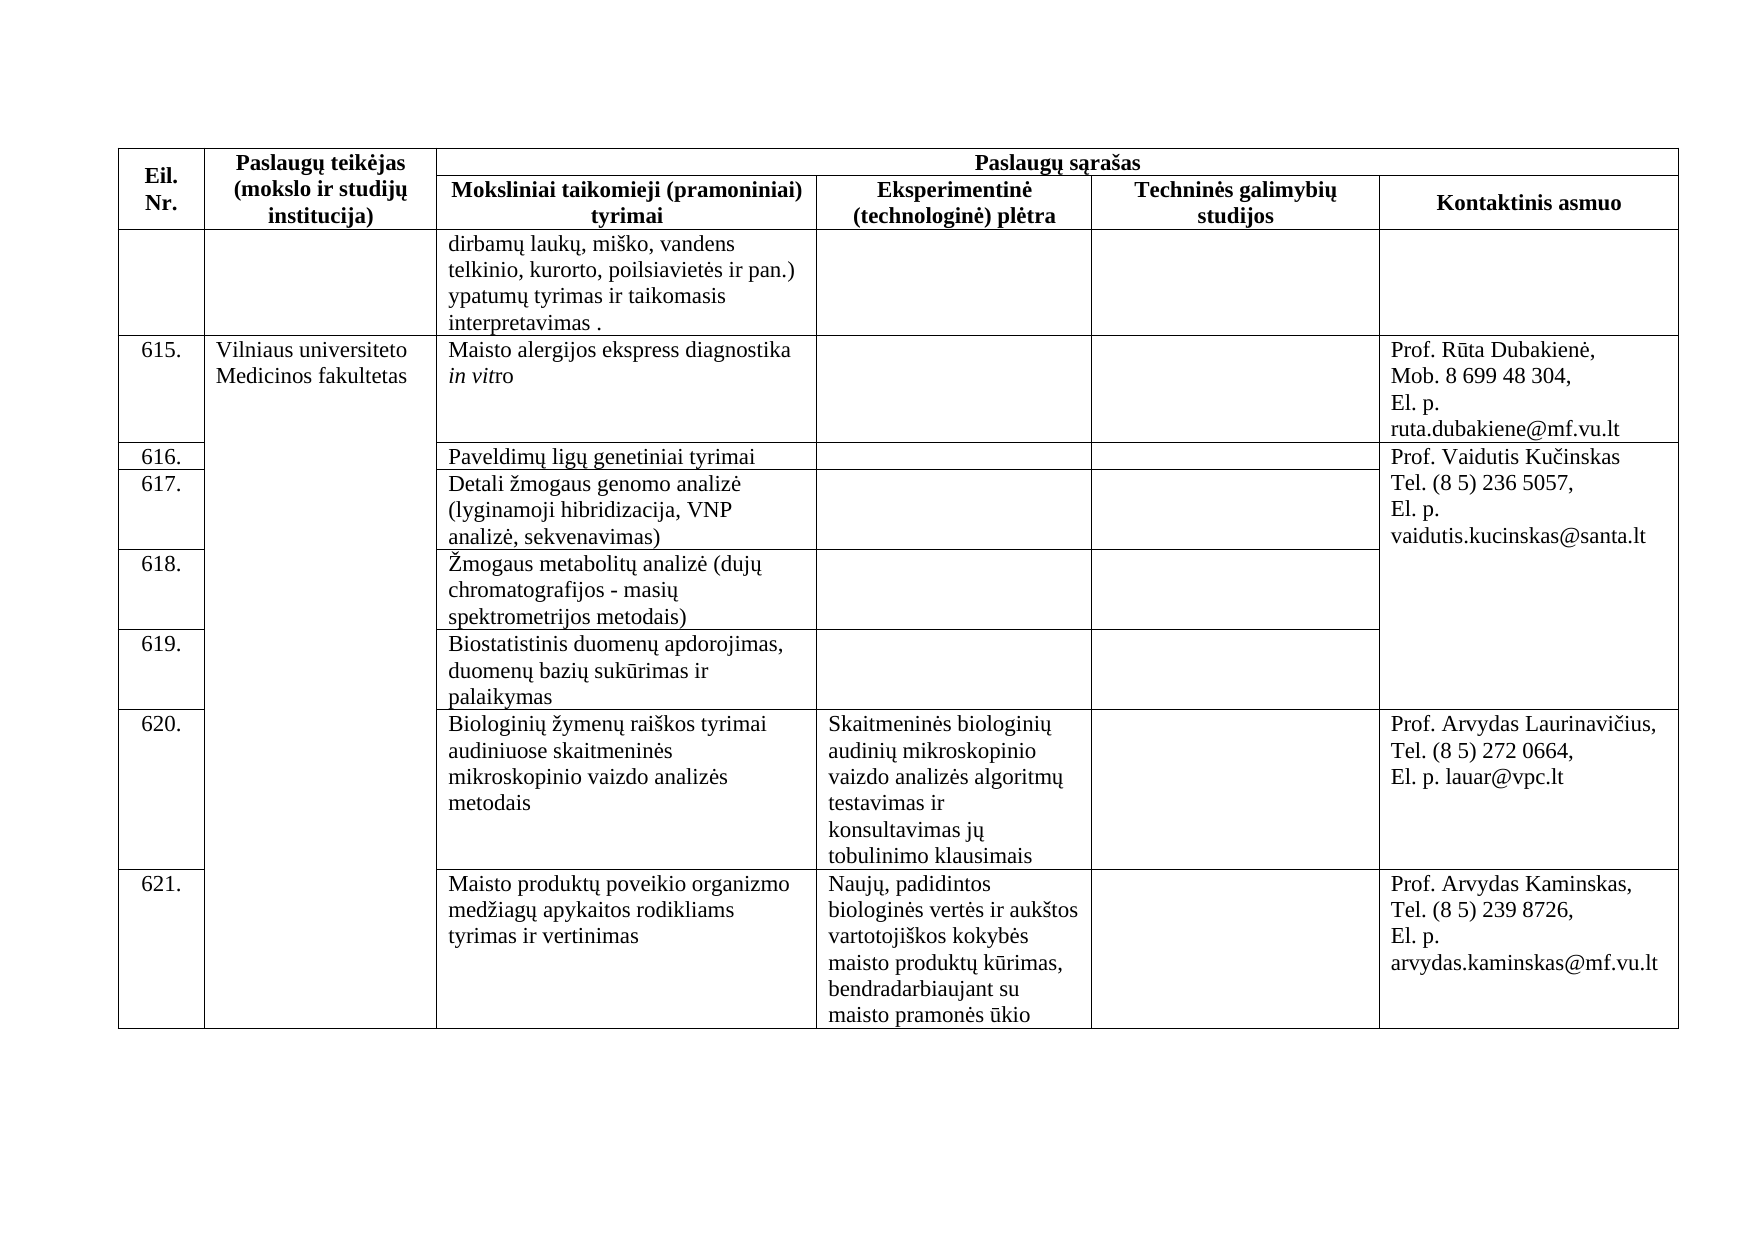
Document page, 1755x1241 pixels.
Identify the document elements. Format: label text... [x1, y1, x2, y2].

table_cell [1092, 550, 1379, 629]
table_cell 617. [119, 470, 204, 549]
table_cell Prof. Arvydas Kaminskas, Tel. (8 5) 239 8726, El. p. arvydas.kaminskas@mf.vu.lt [1380, 870, 1678, 1028]
table_cell [1092, 710, 1379, 868]
table_cell 616. [119, 443, 204, 469]
table_cell Biologinių žymenų raiškos tyrimai audiniuose skaitmeninės mikroskopinio vaizdo analizės metodais [437, 710, 816, 868]
table_cell [817, 470, 1091, 549]
table_header Eil. Nr. [119, 149, 204, 229]
table_cell 619. [119, 630, 204, 709]
table_cell Eksperimentinė (technologinė) plėtra [817, 176, 1091, 229]
table_cell 615. [119, 336, 204, 442]
table_cell [1380, 230, 1678, 335]
table_cell Žmogaus metabolitų analizė (dujų chromatografijos - masių spektrometrijos metodais) [437, 550, 816, 629]
table_cell [1092, 443, 1379, 469]
table_cell [1092, 470, 1379, 549]
table_cell [817, 230, 1091, 335]
table_cell [119, 230, 204, 335]
table_cell 620. [119, 710, 204, 868]
table_cell [1092, 336, 1379, 442]
table_cell [1092, 630, 1379, 709]
table_cell 618. [119, 550, 204, 629]
table_cell dirbamų laukų, miško, vandens telkinio, kurorto, poilsiavietės ir pan.) ypatumų tyrimas ir taikomasis interpretavimas . [437, 230, 816, 335]
table_cell Detali žmogaus genomo analizė (lyginamoji hibridizacija, VNP analizė, sekvenavimas) [437, 470, 816, 549]
table_cell Vilniaus universiteto Medicinos fakultetas [205, 336, 436, 1028]
table_cell [817, 550, 1091, 629]
table_header Paslaugų teikėjas (mokslo ir studijų institucija) [205, 149, 436, 229]
table_cell Kontaktinis asmuo [1380, 176, 1678, 229]
table_cell Naujų, padidintos biologinės vertės ir aukštos vartotojiškos kokybės maisto produktų kūrimas, bendradarbiaujant su maisto pramonės ūkio [817, 870, 1091, 1028]
table_cell 621. [119, 870, 204, 1028]
table_cell Prof. Rūta Dubakienė, Mob. 8 699 48 304, El. p. ruta.dubakiene@mf.vu.lt [1380, 336, 1678, 442]
table_cell [1092, 230, 1379, 335]
table_cell Paveldimų ligų genetiniai tyrimai [437, 443, 816, 469]
table_cell [817, 443, 1091, 469]
table_cell [817, 630, 1091, 709]
table_cell Prof. Arvydas Laurinavičius, Tel. (8 5) 272 0664, El. p. lauar@vpc.lt [1380, 710, 1678, 868]
table_cell Techninės galimybių studijos [1092, 176, 1379, 229]
table_header Paslaugų sąrašas [437, 149, 1678, 175]
table_cell [1092, 870, 1379, 1028]
table_cell Skaitmeninės biologinių audinių mikroskopinio vaizdo analizės algoritmų testavimas ir konsultavimas jų tobulinimo klausimais [817, 710, 1091, 868]
table_cell [817, 336, 1091, 442]
table_cell Biostatistinis duomenų apdorojimas, duomenų bazių sukūrimas ir palaikymas [437, 630, 816, 709]
table_cell Maisto produktų poveikio organizmo medžiagų apykaitos rodikliams tyrimas ir vertinimas [437, 870, 816, 1028]
table_cell Maisto alergijos ekspress diagnostika in vitro [437, 336, 816, 442]
table_cell [205, 230, 436, 335]
table_cell Moksliniai taikomieji (pramoniniai) tyrimai [437, 176, 816, 229]
table_cell Prof. Vaidutis Kučinskas Tel. (8 5) 236 5057, El. p. vaidutis.kucinskas@santa.lt [1380, 443, 1678, 709]
